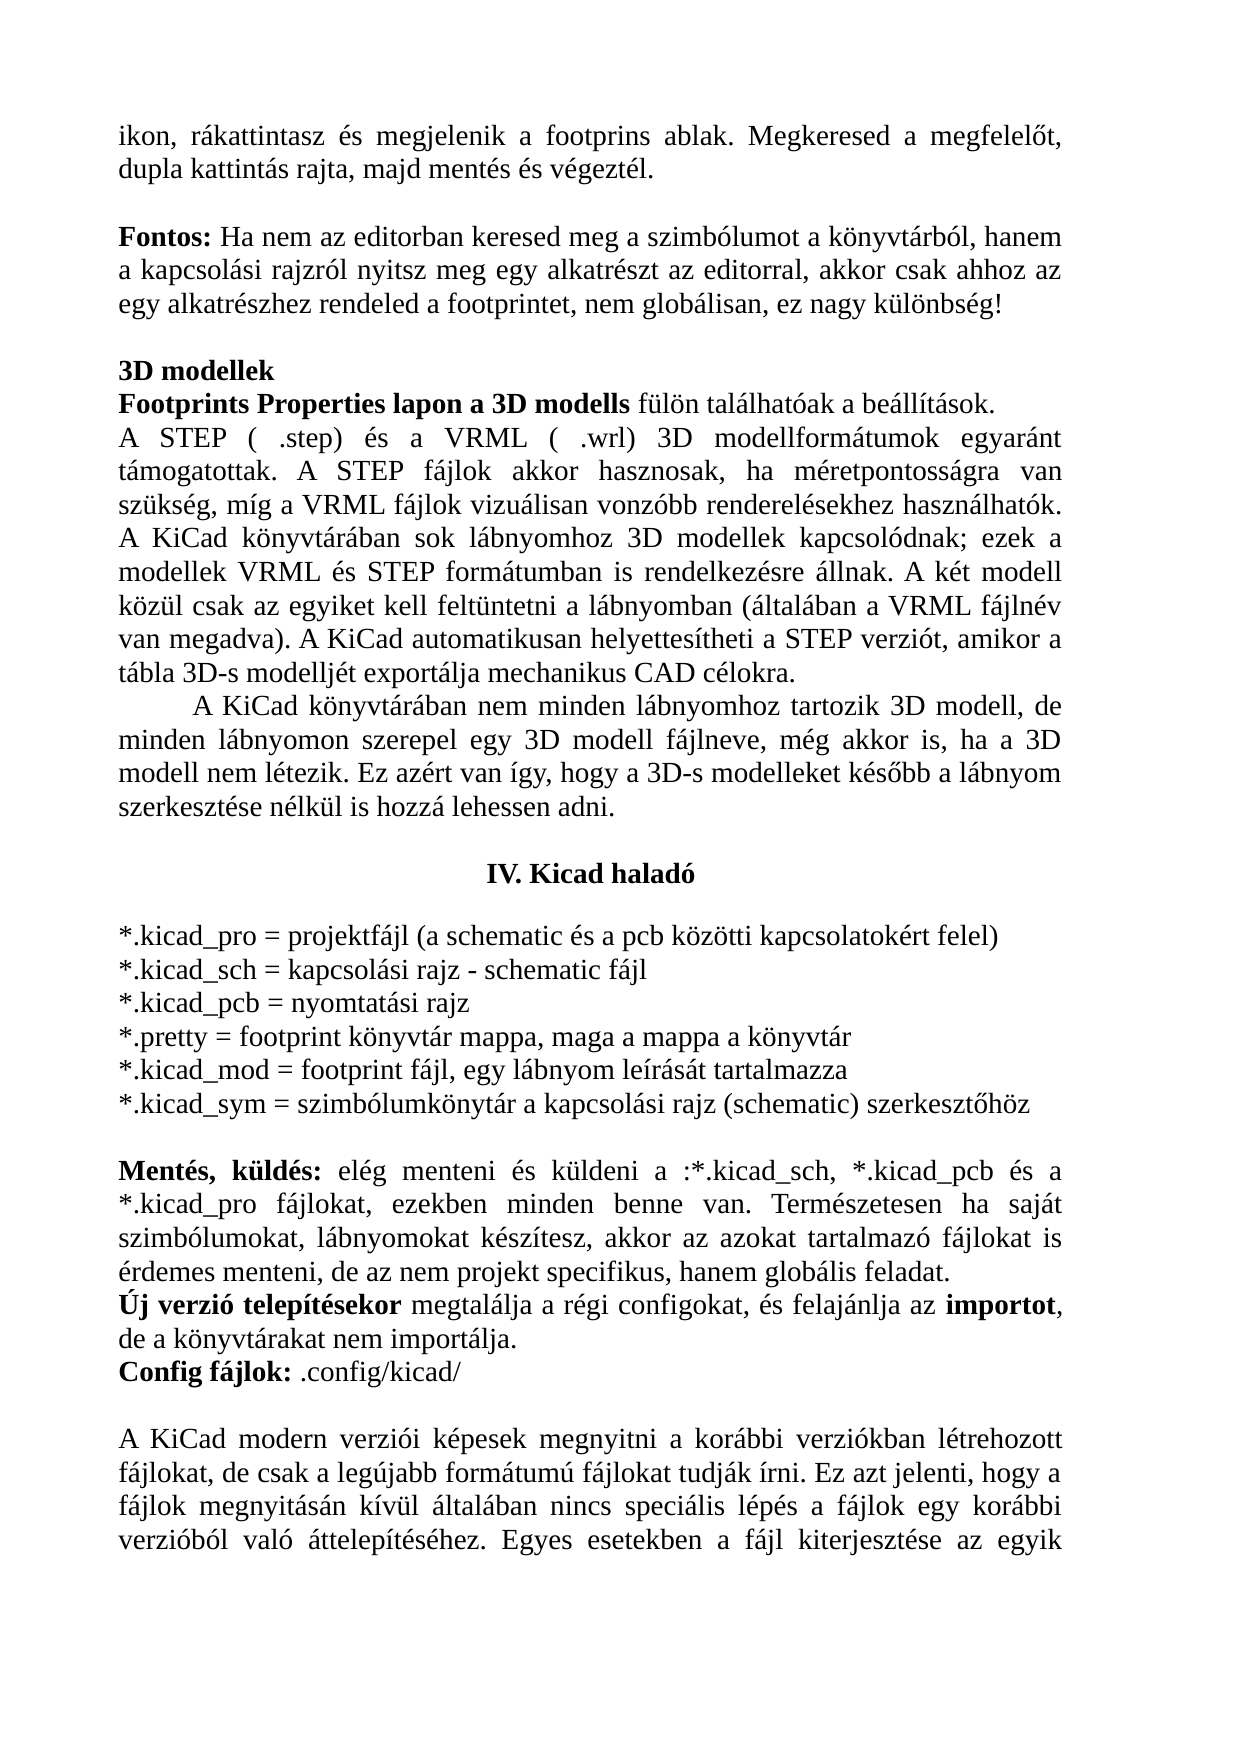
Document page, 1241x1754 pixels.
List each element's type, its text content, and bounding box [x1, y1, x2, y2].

text A KiCad könyvtárában nem minden lábnyomhoz tartozik 3D modell, de minden lábnyomon szerepel egy 3D modell fájlneve, még akkor is, ha a 3D modell nem létezik. Ez azért van így, hogy a 3D-s modelleket később a lábnyom szerkesztése nélkül is hozzá lehessen adni. [118, 688, 1063, 822]
text *.kicad_sym = szimbólumkönytár a kapcsolási rajz (schematic) szerkesztőhöz [118, 1086, 1063, 1119]
text Új verzió telepítésekor megtalálja a régi configokat, és felajánlja az importot, de a könyvtárakat nem importálja. [118, 1287, 1063, 1354]
text A STEP ( .step) és a VRML ( .wrl) 3D modellformátumok egyaránt támogatottak. A STEP fájlok akkor hasznosak, ha méretpontosságra van szükség, míg a VRML fájlok vizuálisan vonzóbb renderelésekhez használhatók. A KiCad könyvtárában sok lábnyomhoz 3D modellek kapcsolódnak; ezek a modellek VRML és STEP formátumban is rendelkezésre állnak. A két modell közül csak az egyiket kell feltüntetni a lábnyomban (általában a VRML fájlnév van megadva). A KiCad automatikusan helyettesítheti a STEP verziót, amikor a tábla 3D-s modelljét exportálja mechanikus CAD célokra. [118, 420, 1063, 688]
text 3D modellek [118, 353, 1063, 386]
text Footprints Properties lapon a 3D modells fülön találhatóak a beállítások. [118, 386, 1063, 420]
text *.pretty = footprint könyvtár mappa, maga a mappa a könyvtár [118, 1019, 1063, 1052]
text Config fájlok: .config/kicad/ [118, 1354, 1063, 1388]
text A KiCad modern verziói képesek megnyitni a korábbi verziókban létrehozott fájlokat, de csak a legújabb formátumú fájlokat tudják írni. Ez azt jelenti, hogy a fájlok megnyitásán kívül általában nincs speciális lépés a fájlok egy korábbi verzióból való áttelepítéséhez. Egyes esetekben a fájl kiterjesztése az egyik [118, 1421, 1063, 1556]
text *.kicad_mod = footprint fájl, egy lábnyom leírását tartalmazza [118, 1052, 1063, 1086]
text IV. Kicad haladó [118, 856, 1063, 889]
text *.kicad_sch = kapcsolási rajz - schematic fájl [118, 952, 1063, 985]
text *.kicad_pro = projektfájl (a schematic és a pcb közötti kapcsolatokért felel) [118, 918, 1063, 952]
text Mentés, küldés: elég menteni és küldeni a :*.kicad_sch, *.kicad_pcb és a *.kicad_pro fájlokat, ezekben minden benne van. Természetesen ha saját szimbólumokat, lábnyomokat készítesz, akkor az azokat tartalmazó fájlokat is érdemes menteni, de az nem projekt specifikus, hanem globális feladat. [118, 1153, 1063, 1287]
text ikon, rákattintasz és megjelenik a footprins ablak. Megkeresed a megfelelőt, dupla kattintás rajta, majd mentés és végeztél. [118, 118, 1063, 185]
text *.kicad_pcb = nyomtatási rajz [118, 985, 1063, 1019]
text Fontos: Ha nem az editorban keresed meg a szimbólumot a könyvtárból, hanem a kapcsolási rajzról nyitsz meg egy alkatrészt az editorral, akkor csak ahhoz az egy alkatrészhez rendeled a footprintet, nem globálisan, ez nagy különbség! [118, 219, 1063, 319]
